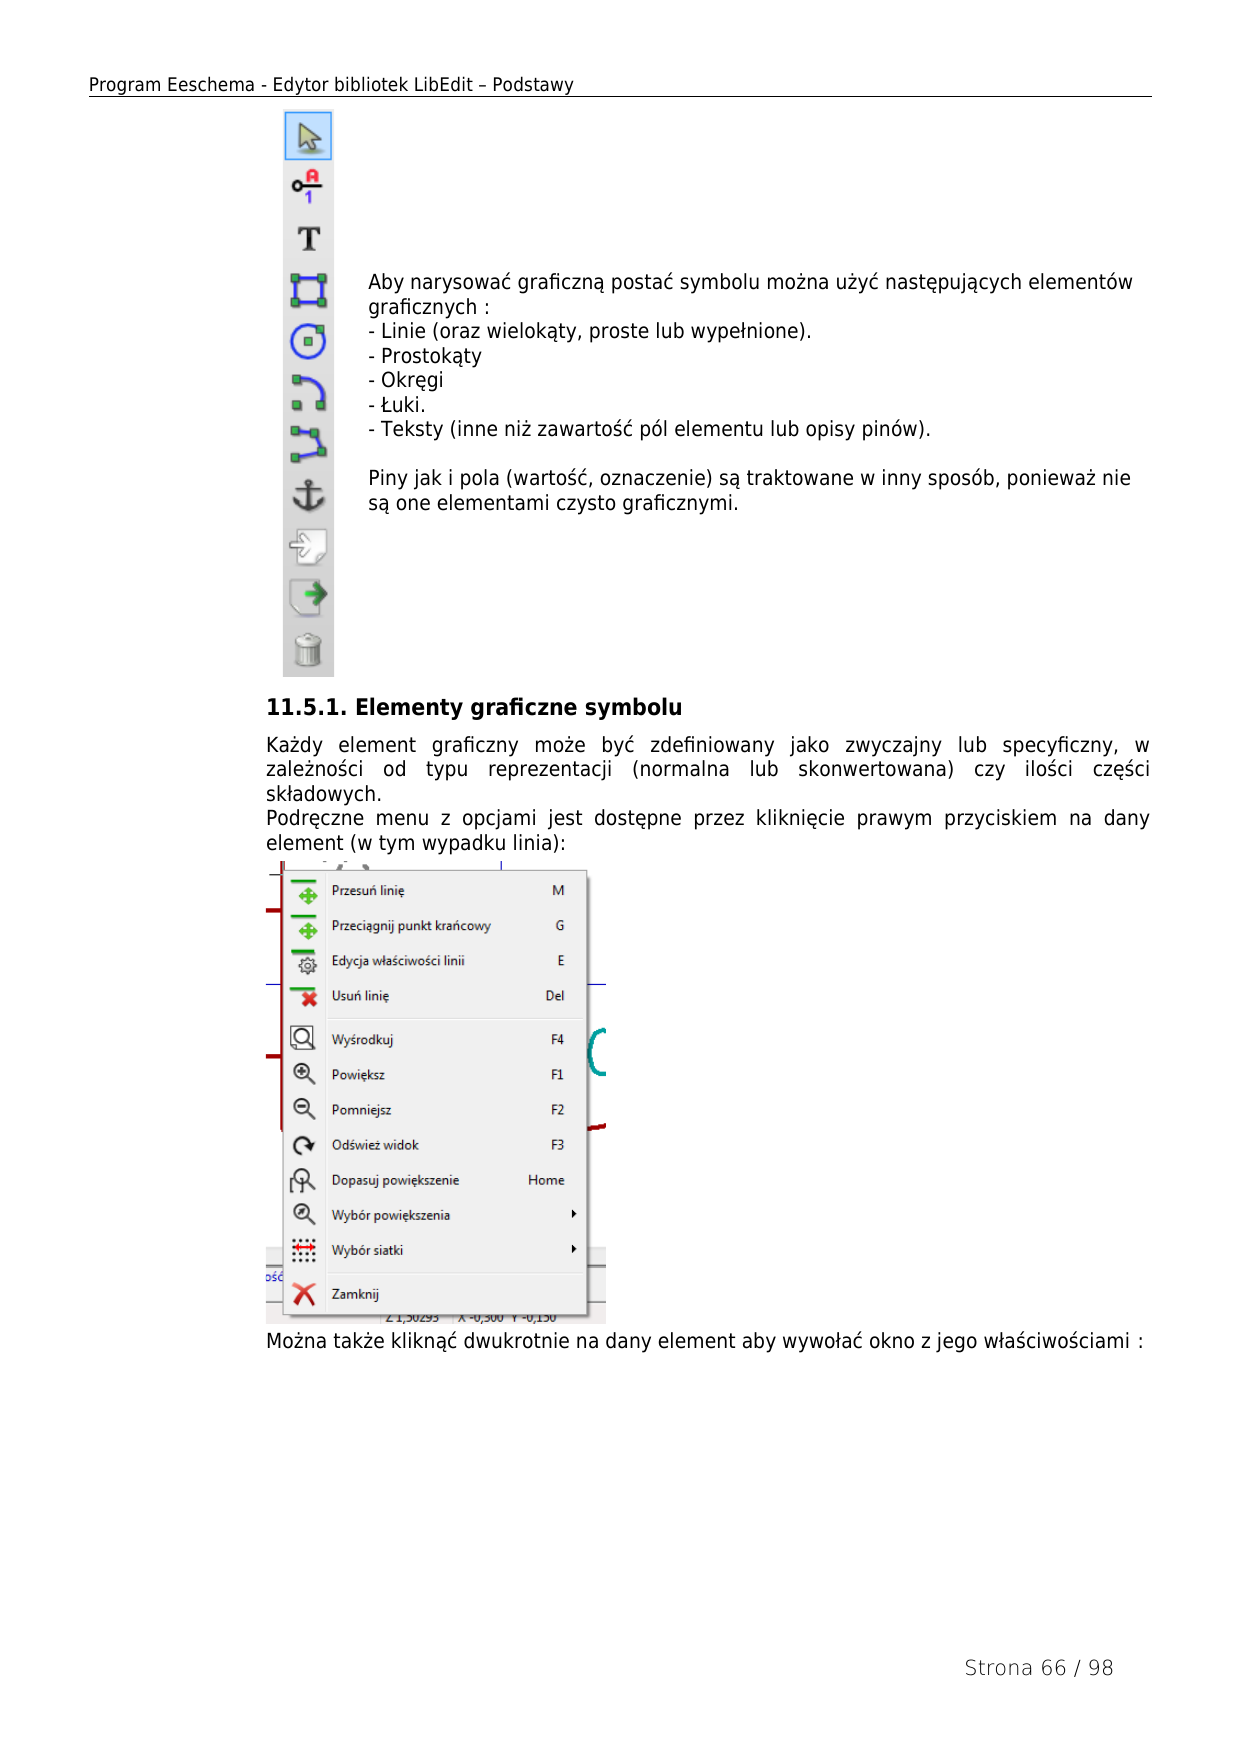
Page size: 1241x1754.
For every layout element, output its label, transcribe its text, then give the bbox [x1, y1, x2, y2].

text Każdy element graficzny może być zdefiniowany jako zwyczajny lub specyficzny, w zależności od typu reprezentacji (normalna lub skonwertowana) czy ilości części składowych. [266, 733, 1152, 806]
table_header [271, 103, 356, 682]
table_header Aby narysować graficzną postać symbolu można użyć następujących elementów graficznych : - Linie (oraz wielokąty, proste lub wypełnione). - Prostokąty - Okręgi - Łuki. - Teksty (inne niż zawartość pól elementu lub opisy pinów). Piny jak i pola (wartość, oznaczenie) są traktowane w inny sposób, ponieważ nie są one elementami czysto graficznymi. [356, 103, 1152, 682]
picture [265, 861, 606, 1324]
picture [282, 109, 335, 677]
text Można także kliknąć dwukrotnie na dany element aby wywołać okno z jego właściwościami : [266, 1329, 1152, 1354]
subtitle Elementy graficzne symbolu [266, 694, 1152, 721]
text Podręczne menu z opcjami jest dostępne przez kliknięcie prawym przyciskiem na dany element (w tym wypadku linia): [266, 806, 1152, 855]
